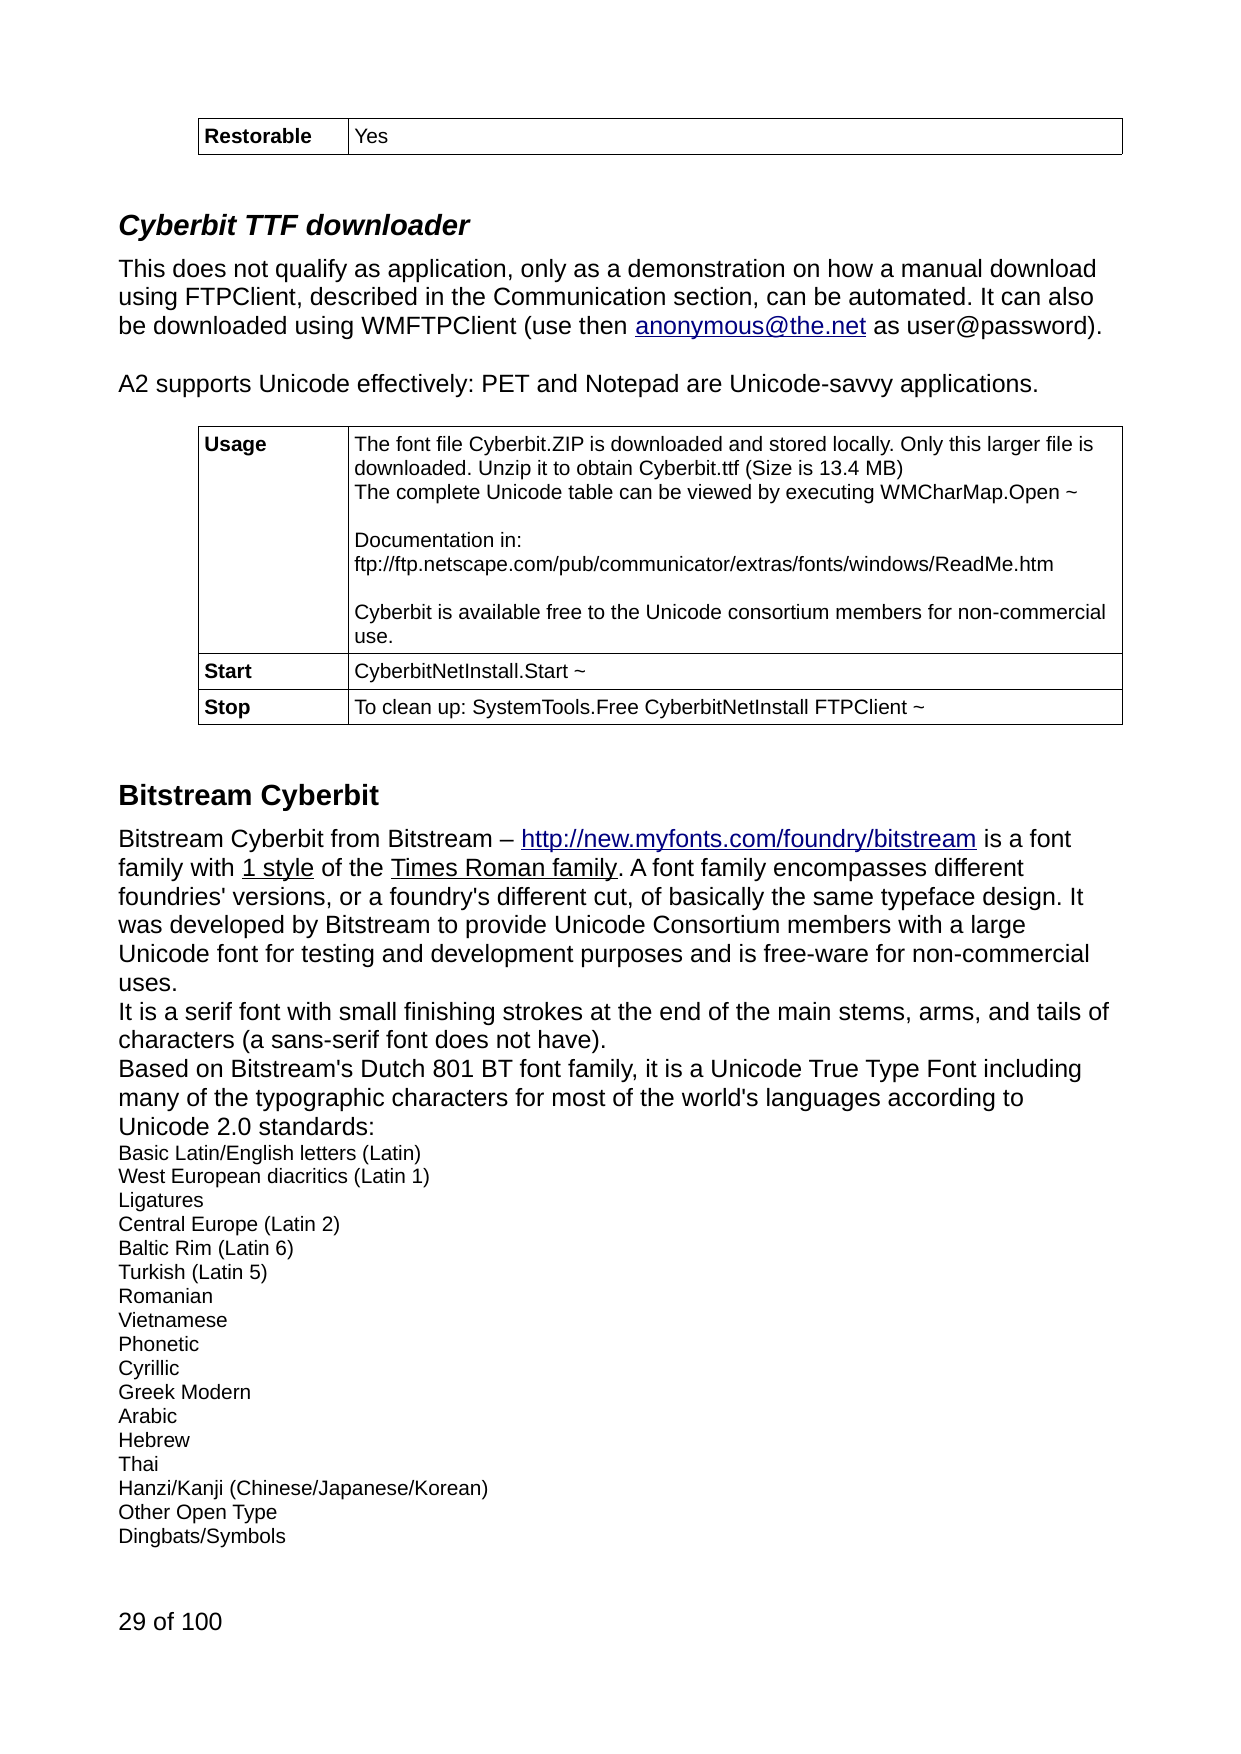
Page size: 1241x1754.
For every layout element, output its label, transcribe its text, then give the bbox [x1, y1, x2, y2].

text Thai [118, 1452, 1122, 1476]
table_cell CyberbitNetInstall.Start ~ [349, 654, 1122, 689]
text Dingbats/Symbols [118, 1524, 1122, 1548]
text Ligatures [118, 1188, 1122, 1212]
table_cell Restorable [199, 119, 348, 154]
text Hebrew [118, 1428, 1122, 1452]
text Based on Bitstream's Dutch 801 BT font family, it is a Unicode True Type Font including many of the typographic characters for most of the world's languages according to Unicode 2.0 standards: [118, 1054, 1122, 1140]
table_cell Yes [349, 119, 1122, 154]
table_cell Start [199, 654, 348, 689]
subtitle Cyberbit TTF downloader [118, 207, 1122, 241]
text This does not qualify as application, only as a demonstration on how a manual download using FTPClient, described in the Communication section, can be automated. It can also be downloaded using WMFTPClient (use then anonymous@the.net as user@password). [118, 253, 1122, 340]
table_header Usage [199, 427, 348, 653]
text Bitstream Cyberbit from Bitstream – http://new.myfonts.com/foundry/bitstream is a font family with 1 style of the Times Roman family. A font family encompasses different foundries' versions, or a foundry's different cut, of basically the same typeface design. It was developed by Bitstream to provide Unicode Consortium members with a large Unicode font for testing and development purposes and is free-ware for non-commercial uses. [118, 824, 1122, 997]
text It is a serif font with small finishing strokes at the end of the main stems, arms, and tails of characters (a sans-serif font does not have). [118, 997, 1122, 1054]
text A2 supports Unicode effectively: PET and Notepad are Unicode-savvy applications. [118, 368, 1122, 397]
text Romanian [118, 1284, 1122, 1308]
text Greek Modern [118, 1380, 1122, 1404]
text Other Open Type [118, 1500, 1122, 1524]
text West European diacritics (Latin 1) [118, 1164, 1122, 1188]
table_header The font file Cyberbit.ZIP is downloaded and stored locally. Only this larger file is downloaded. Unzip it to obtain Cyberbit.ttf (Size is 13.4 MB) The complete Unicode table can be viewed by executing WMCharMap.Open ~ Documentation in: ftp://ftp.netscape.com/pub/communicator/extras/fonts/windows/ReadMe.htm Cyberbit is available free to the Unicode consortium members for non-commercial use. [349, 427, 1122, 653]
text Cyrillic [118, 1356, 1122, 1380]
text Hanzi/Kanji (Chinese/Japanese/Korean) [118, 1476, 1122, 1500]
text Arabic [118, 1404, 1122, 1428]
text Basic Latin/English letters (Latin) [118, 1140, 1122, 1164]
text Central Europe (Latin 2) [118, 1212, 1122, 1236]
text Baltic Rim (Latin 6) [118, 1236, 1122, 1260]
table_cell To clean up: SystemTools.Free CyberbitNetInstall FTPClient ~ [349, 690, 1122, 724]
text Phonetic [118, 1332, 1122, 1356]
table_cell Stop [199, 690, 348, 724]
text Vietnamese [118, 1308, 1122, 1332]
text Turkish (Latin 5) [118, 1260, 1122, 1284]
subtitle Bitstream Cyberbit [118, 778, 1122, 812]
